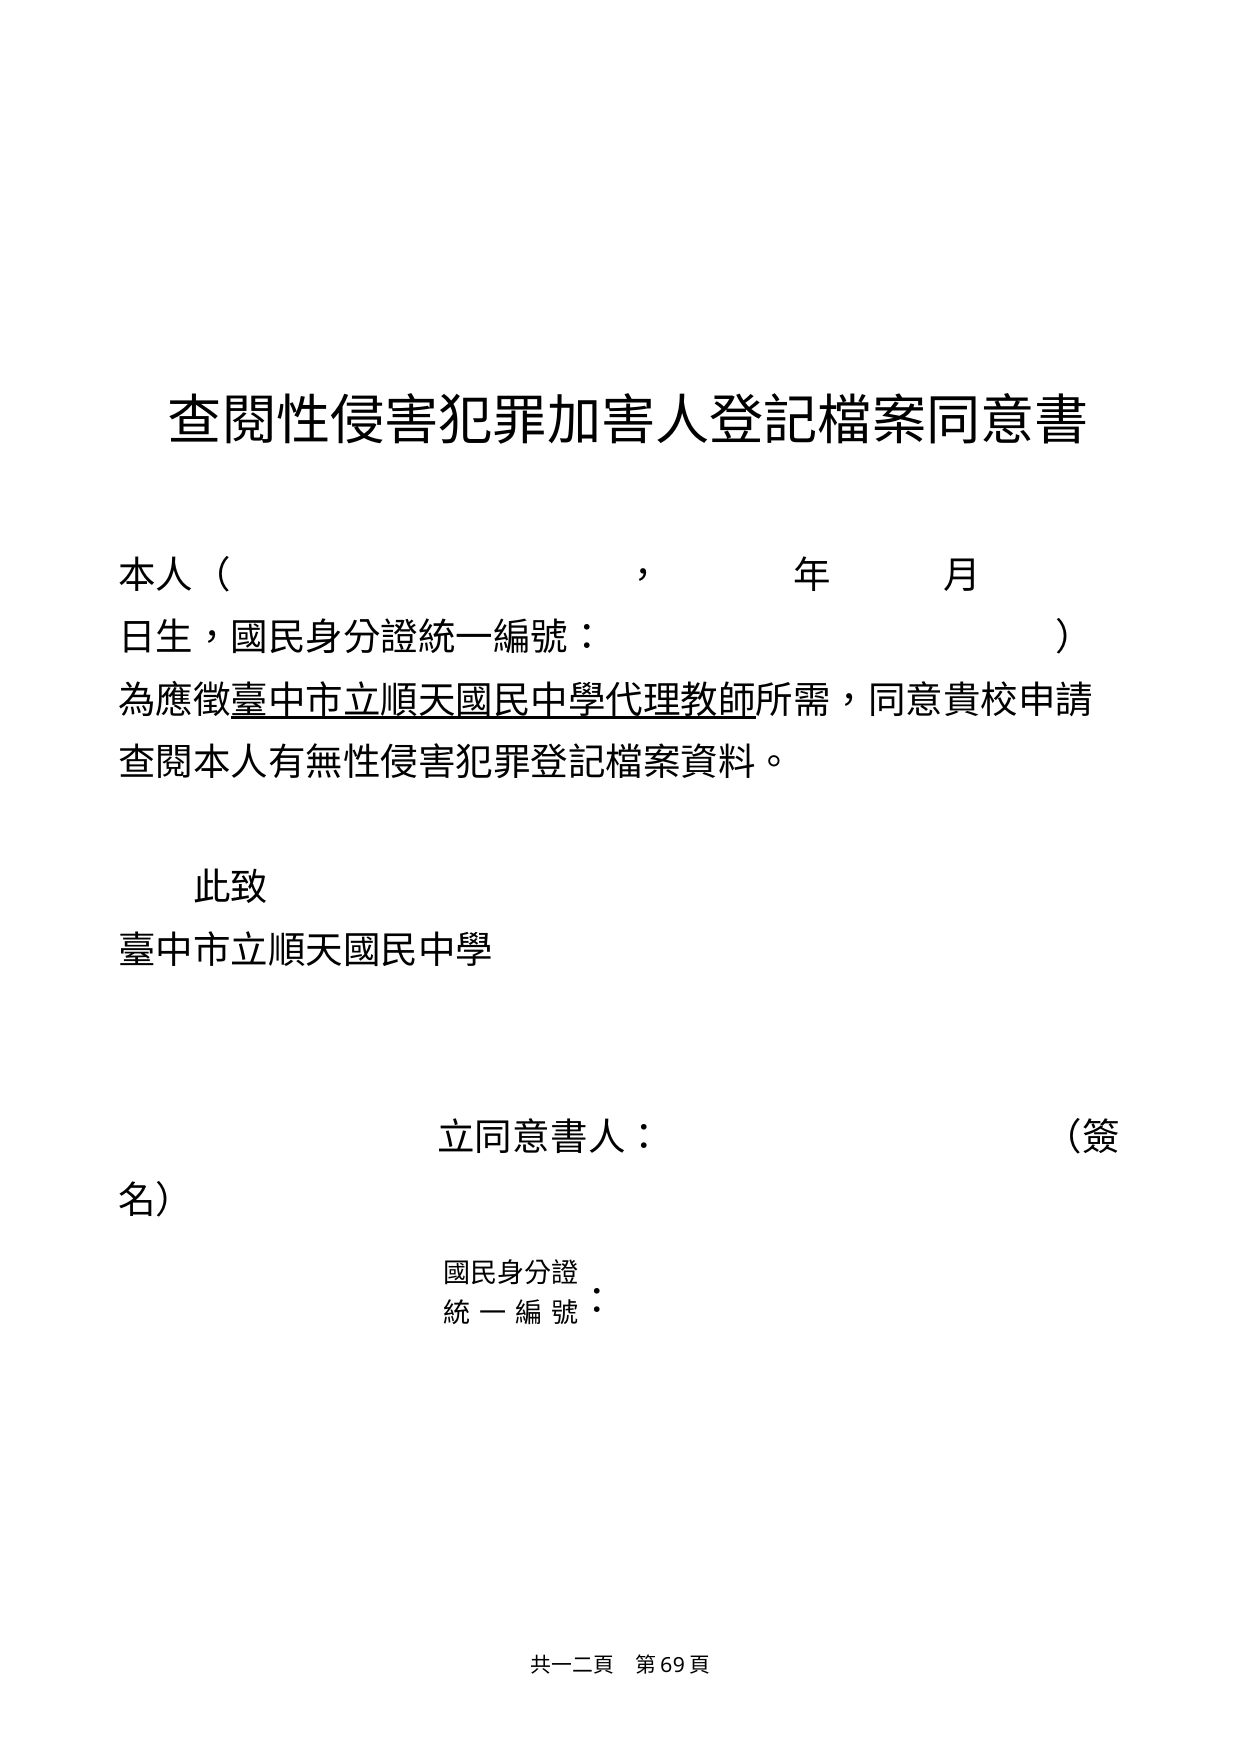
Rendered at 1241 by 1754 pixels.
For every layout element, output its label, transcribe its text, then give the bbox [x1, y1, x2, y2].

text 臺中市立順天國民中學 [118, 905, 1122, 968]
text 查閱性侵害犯罪加害人登記檔案同意書 [118, 343, 1138, 468]
text 此致 [118, 843, 1122, 905]
text 國民身分證統一編號： [118, 1218, 1122, 1343]
text 立同意書人： （簽名） [118, 1093, 1122, 1218]
text 本人（ ， 年 月 日生，國民身分證統一編號： ）為應徵臺中市立順天國民中學代理教師所需，同意貴校申請查閱本人有無性侵害犯罪登記檔案資料。 [118, 530, 1122, 780]
